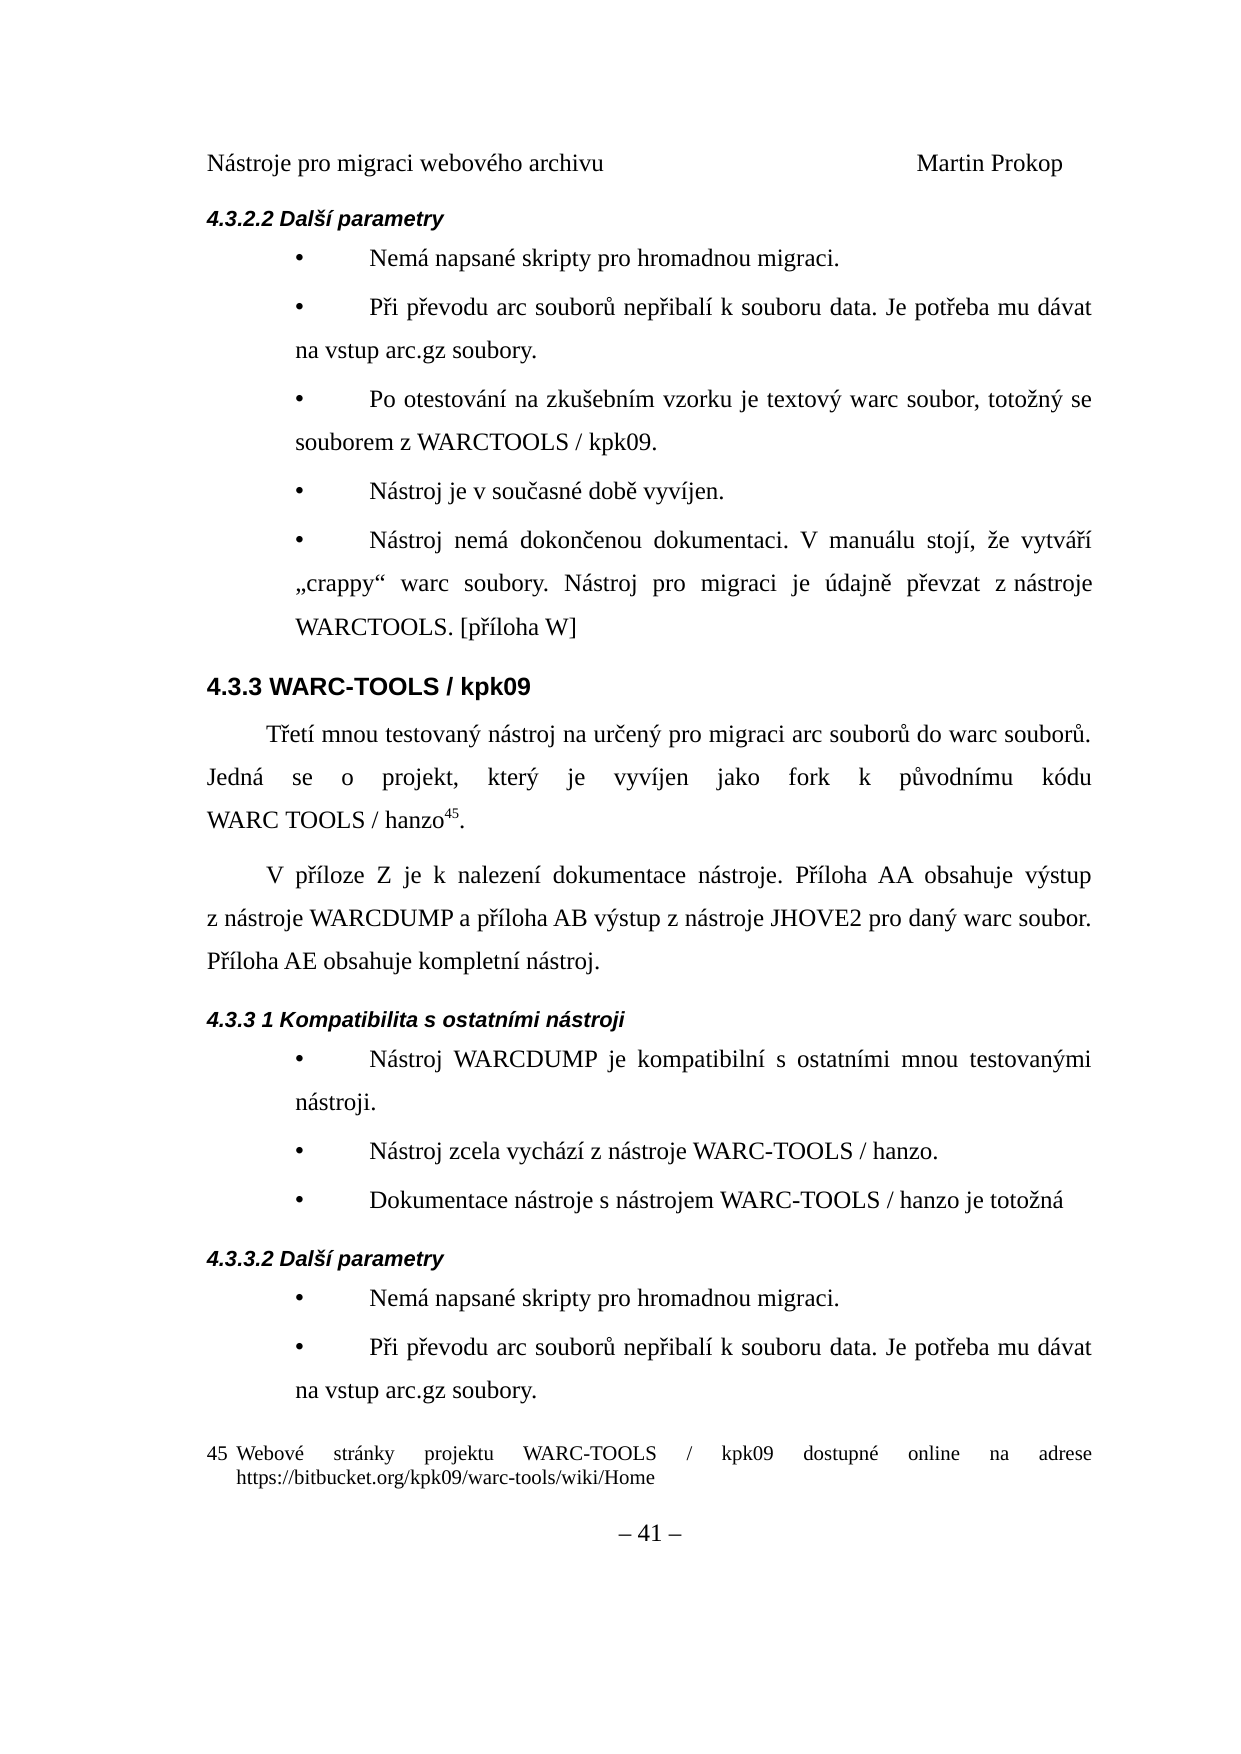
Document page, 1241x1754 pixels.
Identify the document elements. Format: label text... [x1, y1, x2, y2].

subtitle 4.3.3.2 Další parametry [207, 1246, 1093, 1271]
list Nástroj nemá dokončenou dokumentaci. V manuálu stojí, že vytváří „crappy“ warc soubory. Nástroj pro migraci je údajně převzat z nástroje WARCTOOLS. [příloha W] [295, 525, 1093, 640]
list Dokumentace nástroje s nástrojem WARC-TOOLS / hanzo je totožná [295, 1185, 1093, 1214]
list Nástroj zcela vychází z nástroje WARC-TOOLS / hanzo. [295, 1136, 1093, 1165]
list Nemá napsané skripty pro hromadnou migraci. [295, 243, 1093, 272]
subtitle 4.3.3 WARC-TOOLS / kpk09 [207, 672, 1093, 701]
list Nástroj WARCDUMP je kompatibilní s ostatními mnou testovanými nástroji. [295, 1044, 1093, 1116]
list Při převodu arc souborů nepřibalí k souboru data. Je potřeba mu dávat na vstup arc.gz soubory. [295, 1332, 1093, 1404]
list Po otestování na zkušebním vzorku je textový warc soubor, totožný se souborem z WARCTOOLS / kpk09. [295, 384, 1093, 456]
text V příloze Z je k nalezení dokumentace nástroje. Příloha AA obsahuje výstup z nástroje WARCDUMP a příloha AB výstup z nástroje JHOVE2 pro daný warc soubor. Příloha AE obsahuje kompletní nástroj. [207, 860, 1093, 975]
text Webové stránky projektu WARC-TOOLS / kpk09 dostupné online na adrese https://bitbucket.org/kpk09/warc-tools/wiki/Home [207, 1441, 1093, 1489]
subtitle 4.3.2.2 Další parametry [207, 206, 1093, 231]
subtitle 4.3.3 1 Kompatibilita s ostatními nástroji [207, 1007, 1093, 1032]
list Nemá napsané skripty pro hromadnou migraci. [295, 1283, 1093, 1312]
text Třetí mnou testovaný nástroj na určený pro migraci arc souborů do warc souborů. Jedná se o projekt, který je vyvíjen jako fork k původnímu kódu WARC TOOLS / hanzo. [207, 719, 1093, 834]
list Při převodu arc souborů nepřibalí k souboru data. Je potřeba mu dávat na vstup arc.gz soubory. [295, 292, 1093, 364]
list Nástroj je v současné době vyvíjen. [295, 476, 1093, 505]
